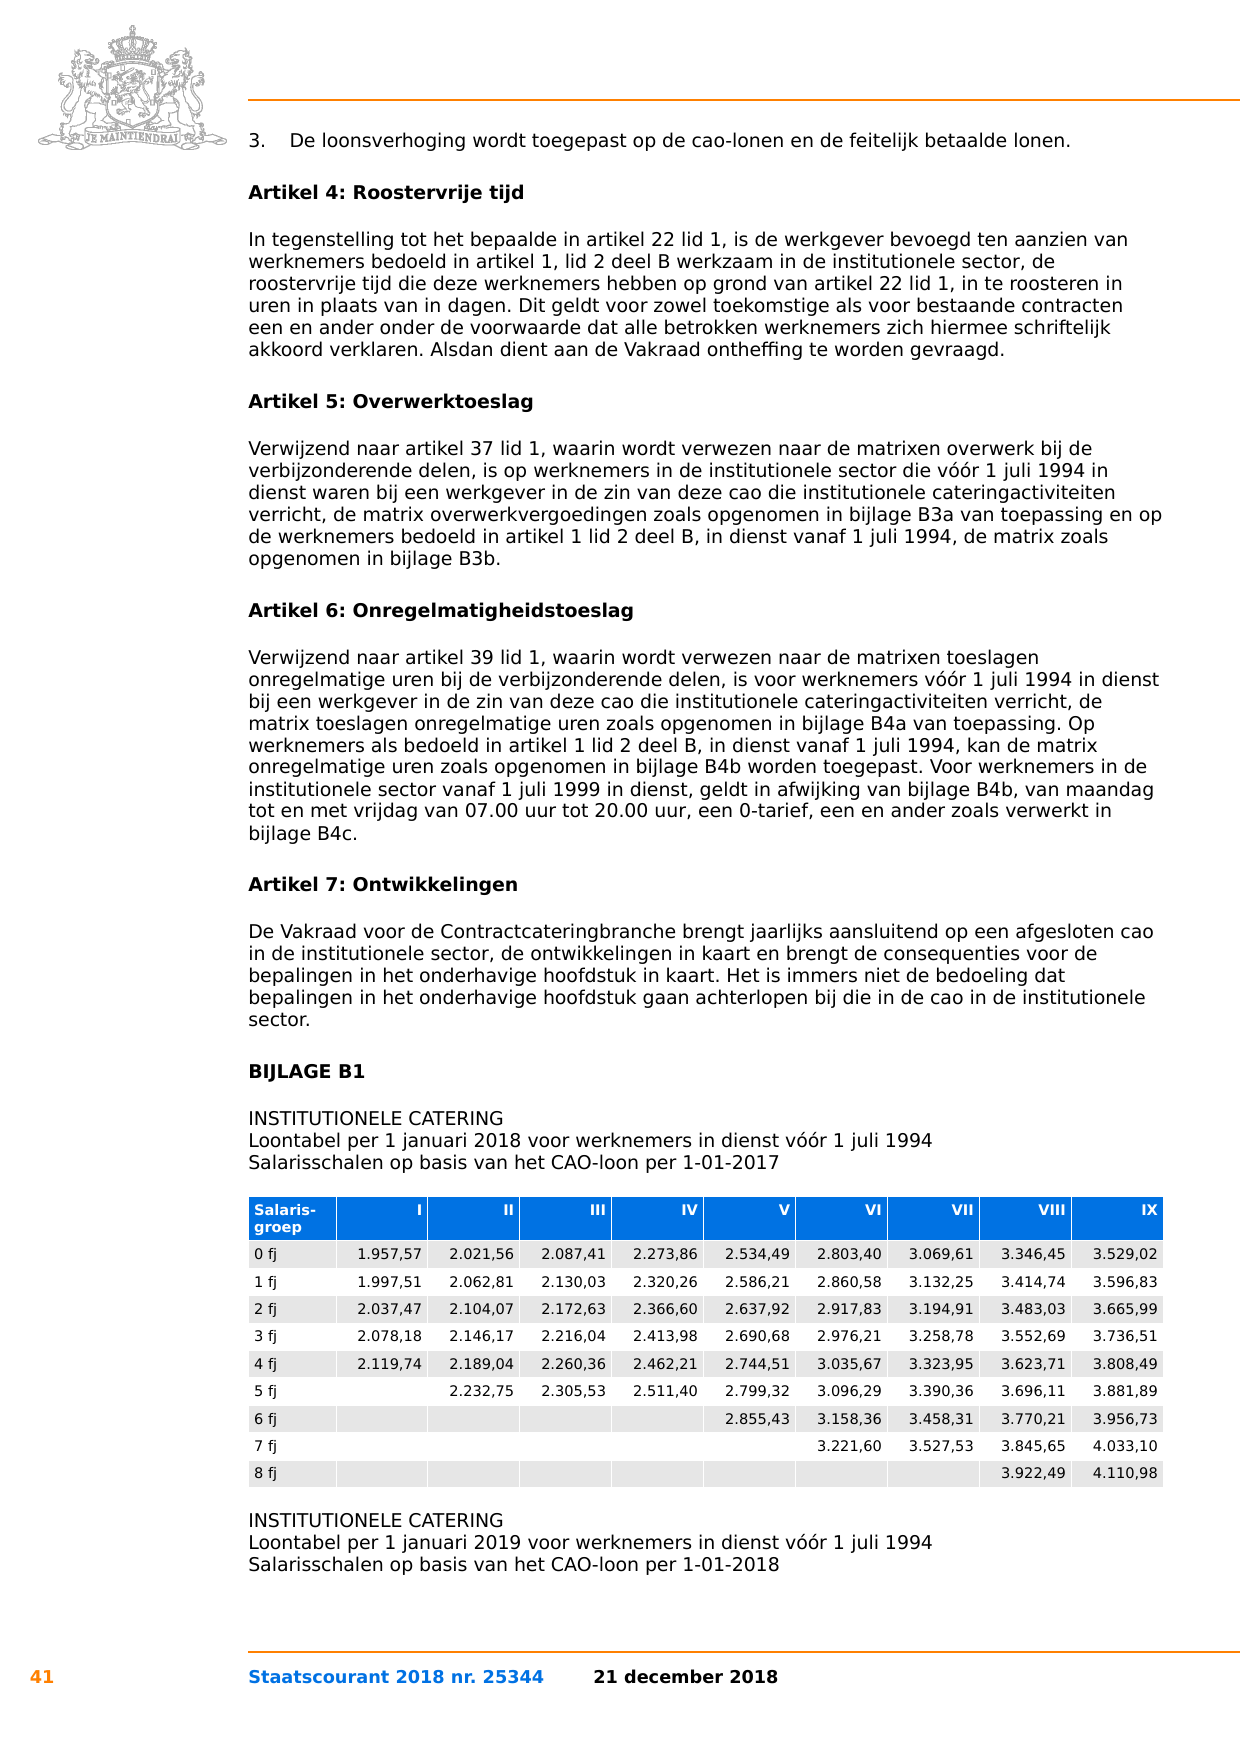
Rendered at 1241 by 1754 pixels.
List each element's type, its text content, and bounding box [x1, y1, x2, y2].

table_cell 2.534,49 [704, 1241, 795, 1268]
table_cell 2.855,43 [704, 1406, 795, 1432]
table_cell 3.132,25 [888, 1269, 979, 1295]
table_cell 2.860,58 [796, 1269, 887, 1295]
text Loontabel per 1 januari 2019 voor werknemers in dienst vóór 1 juli 1994 [248, 1532, 1163, 1554]
table_cell [888, 1461, 979, 1487]
table_cell 3.035,67 [796, 1351, 887, 1377]
table_cell 2.305,53 [520, 1379, 611, 1405]
table_cell 2.273,86 [612, 1241, 703, 1268]
table_cell 2.216,04 [520, 1324, 611, 1350]
table_cell 2.189,04 [428, 1351, 519, 1377]
table_header IV [612, 1197, 703, 1240]
table_cell 7 fj [249, 1433, 336, 1459]
picture [38, 25, 227, 150]
table_cell 3.158,36 [796, 1406, 887, 1432]
table_cell [612, 1406, 703, 1432]
table_cell 2.062,81 [428, 1269, 519, 1295]
table_header IX [1072, 1197, 1163, 1240]
table_cell [337, 1406, 427, 1432]
table_header III [520, 1197, 611, 1240]
table_cell [337, 1433, 427, 1459]
table_cell 2.104,07 [428, 1296, 519, 1323]
table_cell 0 fj [249, 1241, 336, 1268]
table_cell 3.665,99 [1072, 1296, 1163, 1323]
table_cell [337, 1461, 427, 1487]
table_cell [612, 1461, 703, 1487]
table_cell 3.414,74 [980, 1269, 1071, 1295]
table_cell 2.260,36 [520, 1351, 611, 1377]
table_cell 2.078,18 [337, 1324, 427, 1350]
text INSTITUTIONELE CATERING [248, 1510, 1163, 1532]
table_cell 4.033,10 [1072, 1433, 1163, 1459]
table_cell [428, 1406, 519, 1432]
table_cell 4.110,98 [1072, 1461, 1163, 1487]
table_cell [337, 1379, 427, 1405]
table_header I [337, 1197, 427, 1240]
table_header V [704, 1197, 795, 1240]
text Loontabel per 1 januari 2018 voor werknemers in dienst vóór 1 juli 1994 [248, 1130, 1163, 1152]
table_header VII [888, 1197, 979, 1240]
table_cell 2.413,98 [612, 1324, 703, 1350]
table_cell [520, 1461, 611, 1487]
table_header II [428, 1197, 519, 1240]
table_cell 2.021,56 [428, 1241, 519, 1268]
table_cell 2.087,41 [520, 1241, 611, 1268]
table_cell 4 fj [249, 1351, 336, 1377]
table_cell [428, 1433, 519, 1459]
table_cell 3.483,03 [980, 1296, 1071, 1323]
table_cell 3.527,53 [888, 1433, 979, 1459]
table_cell 2.586,21 [704, 1269, 795, 1295]
table_cell [612, 1433, 703, 1459]
table_cell 3.596,83 [1072, 1269, 1163, 1295]
table_cell 3.922,49 [980, 1461, 1071, 1487]
table_cell 3.808,49 [1072, 1351, 1163, 1377]
text Salarisschalen op basis van het CAO-loon per 1-01-2017 [248, 1152, 1163, 1174]
table_cell 2.637,92 [704, 1296, 795, 1323]
table_cell 2.366,60 [612, 1296, 703, 1323]
text Salarisschalen op basis van het CAO-loon per 1-01-2018 [248, 1554, 1163, 1576]
table_cell 2.232,75 [428, 1379, 519, 1405]
table_cell 2.976,21 [796, 1324, 887, 1350]
table_cell [796, 1461, 887, 1487]
table_cell 2.130,03 [520, 1269, 611, 1295]
table_cell 3 fj [249, 1324, 336, 1350]
subtitle Artikel 7: Ontwikkelingen [248, 874, 1163, 896]
table_cell 3.346,45 [980, 1241, 1071, 1268]
table_cell 3.221,60 [796, 1433, 887, 1459]
table_cell 3.696,11 [980, 1379, 1071, 1405]
subtitle Artikel 4: Roostervrije tijd [248, 182, 1163, 204]
table_cell 5 fj [249, 1379, 336, 1405]
table_cell 3.096,29 [796, 1379, 887, 1405]
table_cell 2.799,32 [704, 1379, 795, 1405]
subtitle BIJLAGE B1 [248, 1061, 1163, 1083]
table_cell 3.552,69 [980, 1324, 1071, 1350]
table_cell 2.462,21 [612, 1351, 703, 1377]
table_cell 3.623,71 [980, 1351, 1071, 1377]
table_cell 2.690,68 [704, 1324, 795, 1350]
table_cell 1 fj [249, 1269, 336, 1295]
table_cell 3.845,65 [980, 1433, 1071, 1459]
table_cell 2.172,63 [520, 1296, 611, 1323]
table_cell 2 fj [249, 1296, 336, 1323]
table_cell [428, 1461, 519, 1487]
text Verwijzend naar artikel 39 lid 1, waarin wordt verwezen naar de matrixen toeslagen onregelmatige uren bij de verbijzonderende delen, is voor werknemers vóór 1 juli 1994 in dienst bij een werkgever in de zin van deze cao die institutionele cateringactiviteiten verricht, de matrix toeslagen onregelmatige uren zoals opgenomen in bijlage B4a van toepassing. Op werknemers als bedoeld in artikel 1 lid 2 deel B, in dienst vanaf 1 juli 1994, kan de matrix onregelmatige uren zoals opgenomen in bijlage B4b worden toegepast. Voor werknemers in de institutionele sector vanaf 1 juli 1999 in dienst, geldt in afwijking van bijlage B4b, van maandag tot en met vrijdag van 07.00 uur tot 20.00 uur, een 0-tarief, een en ander zoals verwerkt in bijlage B4c. [248, 647, 1163, 844]
table_cell 2.803,40 [796, 1241, 887, 1268]
table_cell 3.390,36 [888, 1379, 979, 1405]
table_cell 1.997,51 [337, 1269, 427, 1295]
table_cell 2.119,74 [337, 1351, 427, 1377]
table_cell 3.258,78 [888, 1324, 979, 1350]
text Verwijzend naar artikel 37 lid 1, waarin wordt verwezen naar de matrixen overwerk bij de verbijzonderende delen, is op werknemers in de institutionele sector die vóór 1 juli 1994 in dienst waren bij een werkgever in de zin van deze cao die institutionele cateringactiviteiten verricht, de matrix overwerkvergoedingen zoals opgenomen in bijlage B3a van toepassing en op de werknemers bedoeld in artikel 1 lid 2 deel B, in dienst vanaf 1 juli 1994, de matrix zoals opgenomen in bijlage B3b. [248, 438, 1163, 569]
table_cell 3.956,73 [1072, 1406, 1163, 1432]
table_cell 3.770,21 [980, 1406, 1071, 1432]
table_cell 3.529,02 [1072, 1241, 1163, 1268]
table_header Salaris-groep [249, 1197, 336, 1240]
table_cell 2.744,51 [704, 1351, 795, 1377]
table_cell 3.736,51 [1072, 1324, 1163, 1350]
table_cell 2.037,47 [337, 1296, 427, 1323]
table_header VIII [980, 1197, 1071, 1240]
table_cell 2.917,83 [796, 1296, 887, 1323]
table_cell 3.069,61 [888, 1241, 979, 1268]
text De Vakraad voor de Contractcateringbranche brengt jaarlijks aansluitend op een afgesloten cao in de institutionele sector, de ontwikkelingen in kaart en brengt de consequenties voor de bepalingen in het onderhavige hoofdstuk in kaart. Het is immers niet de bedoeling dat bepalingen in het onderhavige hoofdstuk gaan achterlopen bij die in de cao in de institutionele sector. [248, 921, 1163, 1031]
subtitle Artikel 5: Overwerktoeslag [248, 391, 1163, 413]
table_cell [704, 1433, 795, 1459]
table_cell 2.320,26 [612, 1269, 703, 1295]
text 3. De loonsverhoging wordt toegepast op de cao-lonen en de feitelijk betaalde lonen. [248, 130, 1163, 152]
subtitle Artikel 6: Onregelmatigheidstoeslag [248, 599, 1163, 622]
table_cell 3.323,95 [888, 1351, 979, 1377]
table_cell [704, 1461, 795, 1487]
table_header VI [796, 1197, 887, 1240]
table_cell 3.881,89 [1072, 1379, 1163, 1405]
table_cell 3.458,31 [888, 1406, 979, 1432]
table_cell 2.146,17 [428, 1324, 519, 1350]
table_cell 8 fj [249, 1461, 336, 1487]
text In tegenstelling tot het bepaalde in artikel 22 lid 1, is de werkgever bevoegd ten aanzien van werknemers bedoeld in artikel 1, lid 2 deel B werkzaam in de institutionele sector, de roostervrije tijd die deze werknemers hebben op grond van artikel 22 lid 1, in te roosteren in uren in plaats van in dagen. Dit geldt voor zowel toekomstige als voor bestaande contracten een en ander onder de voorwaarde dat alle betrokken werknemers zich hiermee schriftelijk akkoord verklaren. Alsdan dient aan de Vakraad ontheffing te worden gevraagd. [248, 229, 1163, 361]
table_cell 2.511,40 [612, 1379, 703, 1405]
table_cell 3.194,91 [888, 1296, 979, 1323]
table_cell 6 fj [249, 1406, 336, 1432]
table_cell [520, 1433, 611, 1459]
text INSTITUTIONELE CATERING [248, 1108, 1163, 1130]
table_cell [520, 1406, 611, 1432]
table_cell 1.957,57 [337, 1241, 427, 1268]
